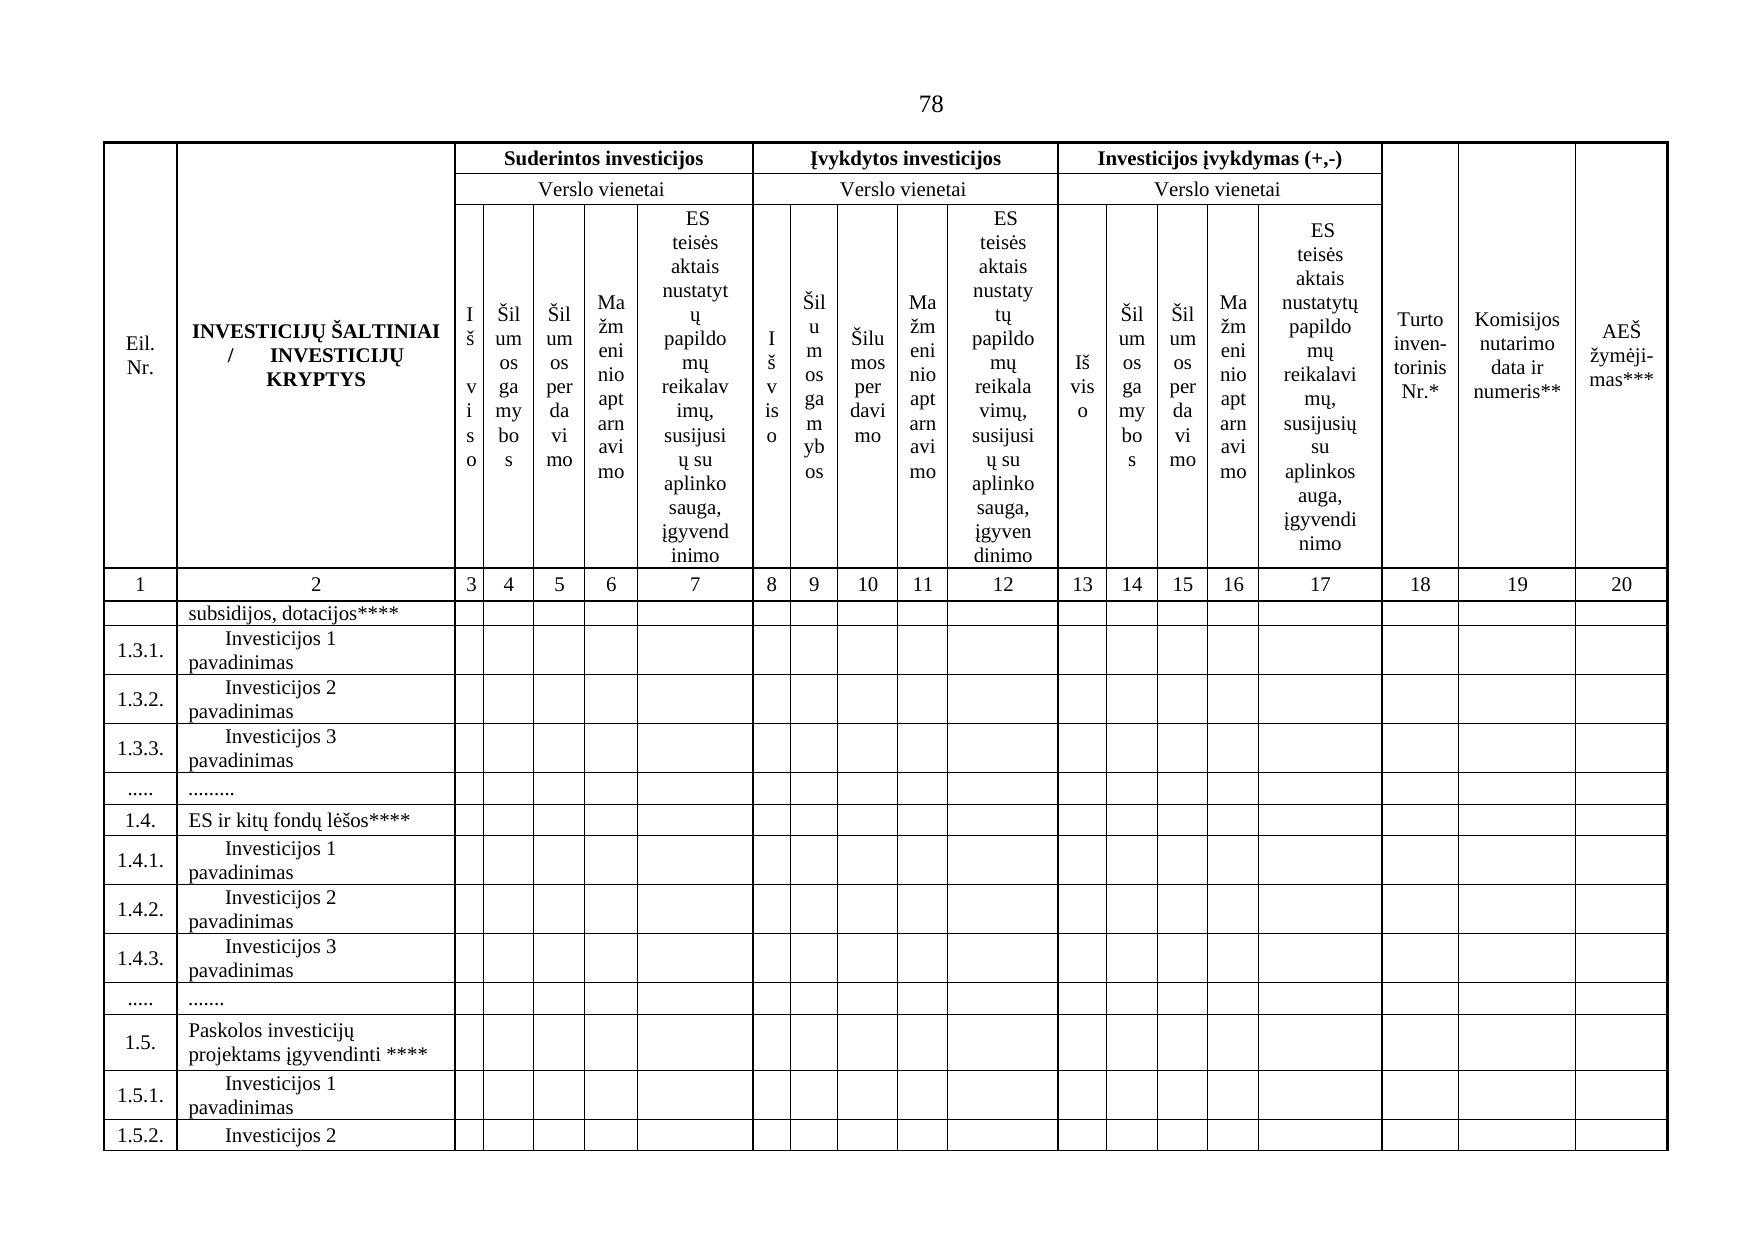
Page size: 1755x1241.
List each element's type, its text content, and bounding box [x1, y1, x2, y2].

table_cell [638, 934, 752, 982]
table_cell [754, 675, 790, 723]
table_cell [1459, 934, 1575, 982]
table_cell [1459, 885, 1575, 933]
table_cell [638, 675, 752, 723]
table_header Suderintos investicijos [456, 144, 752, 173]
table_cell ES teisės aktais nustatytų papildomų reikalavimų, susijusių su aplinkosauga, įgyvendinimo [948, 205, 1057, 567]
table_cell [1208, 983, 1258, 1013]
table_cell [838, 773, 897, 803]
table_cell [484, 675, 533, 723]
table_cell [585, 983, 637, 1013]
table_cell [1208, 934, 1258, 982]
table_cell 12 [948, 569, 1057, 600]
table_cell [1208, 602, 1258, 625]
table_cell [838, 724, 897, 772]
table_cell [1259, 836, 1381, 884]
table_cell [948, 1071, 1057, 1119]
table_cell ES ir kitų fondų lėšos**** [178, 805, 454, 835]
table_cell [791, 724, 837, 772]
table_cell Investicijos 1 pavadinimas [178, 836, 454, 884]
table_cell [585, 805, 637, 835]
table_cell Investicijos 1 pavadinimas [178, 626, 454, 674]
table_cell 10 [838, 569, 897, 600]
table_cell [638, 885, 752, 933]
table_cell [1107, 983, 1157, 1013]
table_cell [1107, 724, 1157, 772]
table_cell [754, 1015, 790, 1070]
table_cell [898, 724, 947, 772]
table_cell [484, 626, 533, 674]
table_cell [838, 1071, 897, 1119]
table_cell [1459, 805, 1575, 835]
table_cell [754, 983, 790, 1013]
table_cell [1459, 602, 1575, 625]
table_cell [1059, 885, 1106, 933]
table_cell [1459, 1120, 1575, 1150]
table_cell subsidijos, dotacijos**** [178, 602, 454, 625]
table_cell [638, 1015, 752, 1070]
table_cell [838, 934, 897, 982]
table_cell [948, 805, 1057, 835]
table_cell [585, 675, 637, 723]
table_cell [105, 602, 176, 625]
table_cell [484, 836, 533, 884]
table_cell [1158, 805, 1207, 835]
table_cell [1259, 1120, 1381, 1150]
table_cell 1.4.1. [105, 836, 176, 884]
table_cell Iš viso [754, 205, 790, 567]
table_cell [1576, 805, 1666, 835]
table_header INVESTICIJŲ ŠALTINIAI / INVESTICIJŲ KRYPTYS [178, 144, 454, 567]
table_cell [484, 1120, 533, 1150]
table_cell [1383, 983, 1458, 1013]
table_cell [638, 602, 752, 625]
table_cell [1259, 626, 1381, 674]
table_cell [1107, 836, 1157, 884]
table_cell Mažmeninio aptarnavimo [585, 205, 637, 567]
table_cell 18 [1383, 569, 1458, 600]
table_cell [838, 805, 897, 835]
table_cell [1576, 1071, 1666, 1119]
table_cell [1208, 626, 1258, 674]
table_cell 13 [1059, 569, 1106, 600]
table_cell [1208, 885, 1258, 933]
table_cell 11 [898, 569, 947, 600]
table_cell [638, 836, 752, 884]
table_cell Mažmeninio aptarnavimo [1208, 205, 1258, 567]
table_cell [638, 805, 752, 835]
table_cell [1158, 675, 1207, 723]
table_cell [484, 1071, 533, 1119]
table_cell Verslo vienetai [754, 174, 1057, 204]
table_cell [1459, 773, 1575, 803]
table_cell [1576, 934, 1666, 982]
table_cell [534, 724, 584, 772]
table_cell [898, 602, 947, 625]
table_cell [1158, 1015, 1207, 1070]
table_cell [1158, 626, 1207, 674]
table_cell [585, 885, 637, 933]
table_header AEŠ žymėji-mas*** [1576, 144, 1666, 567]
table_cell [948, 885, 1057, 933]
table_cell [1576, 983, 1666, 1013]
table_cell [456, 626, 483, 674]
table_cell ......... [178, 773, 454, 803]
table_cell ES teisės aktais nustatytų papildomų reikalavimų, susijusių su aplinkosauga, įgyvendinimo [638, 205, 752, 567]
table_cell [1158, 1071, 1207, 1119]
table_cell [534, 805, 584, 835]
table_cell [1158, 836, 1207, 884]
table_cell 3 [456, 569, 483, 600]
table_cell ..... [105, 773, 176, 803]
table_cell [1107, 1120, 1157, 1150]
table_cell [1107, 602, 1157, 625]
table_cell [1576, 724, 1666, 772]
table_cell [1576, 1120, 1666, 1150]
table_cell [1383, 773, 1458, 803]
table_cell [948, 836, 1057, 884]
table_cell [585, 1071, 637, 1119]
table_cell [1576, 675, 1666, 723]
table_cell [1383, 885, 1458, 933]
table_cell 20 [1576, 569, 1666, 600]
table_cell [1059, 1071, 1106, 1119]
table_cell [456, 773, 483, 803]
table_cell [791, 836, 837, 884]
table_cell [1383, 1071, 1458, 1119]
table_cell [1259, 934, 1381, 982]
table_cell [534, 1071, 584, 1119]
table_cell 6 [585, 569, 637, 600]
table_cell [898, 805, 947, 835]
table_cell [791, 773, 837, 803]
table_cell [585, 602, 637, 625]
table_cell [948, 675, 1057, 723]
table_cell [456, 675, 483, 723]
table_cell [456, 934, 483, 982]
table_cell [898, 983, 947, 1013]
table_cell [1576, 885, 1666, 933]
table_cell [948, 773, 1057, 803]
table_cell 1.4.3. [105, 934, 176, 982]
table_cell 4 [484, 569, 533, 600]
table_cell [1107, 1071, 1157, 1119]
table_cell [1208, 675, 1258, 723]
table_cell [534, 1015, 584, 1070]
table_cell [585, 1015, 637, 1070]
table_cell ES teisės aktais nustatytų papildomų reikalavimų, susijusių su aplinkosauga, įgyvendinimo [1259, 205, 1381, 567]
table_cell 17 [1259, 569, 1381, 600]
table_cell [534, 885, 584, 933]
table_cell [754, 805, 790, 835]
table_cell [838, 885, 897, 933]
table_cell [1059, 675, 1106, 723]
table_cell [1383, 1015, 1458, 1070]
table_cell [638, 773, 752, 803]
table_cell [838, 836, 897, 884]
table_cell [791, 885, 837, 933]
table_cell [791, 602, 837, 625]
table_header Turto inven-torinis Nr.* [1383, 144, 1458, 567]
table_cell [1158, 1120, 1207, 1150]
table_cell [1208, 805, 1258, 835]
table_cell [456, 805, 483, 835]
table_cell [1576, 602, 1666, 625]
table_cell [456, 1071, 483, 1119]
table_cell [838, 675, 897, 723]
table_cell [754, 1120, 790, 1150]
table_cell [1383, 934, 1458, 982]
table_cell [1576, 773, 1666, 803]
table_cell Investicijos 2 [178, 1120, 454, 1150]
table_cell 5 [534, 569, 584, 600]
table_cell [1059, 836, 1106, 884]
table_cell 2 [178, 569, 454, 600]
table_cell [1107, 773, 1157, 803]
table_cell [791, 934, 837, 982]
table_cell 1.3.3. [105, 724, 176, 772]
table_cell [898, 1015, 947, 1070]
table_cell [1576, 626, 1666, 674]
table_cell [1459, 724, 1575, 772]
table_cell [1576, 1015, 1666, 1070]
table_cell 8 [754, 569, 790, 600]
table_cell [898, 934, 947, 982]
table_header Įvykdytos investicijos [754, 144, 1057, 173]
table_cell [1459, 983, 1575, 1013]
table_cell [1259, 773, 1381, 803]
table_cell [1459, 626, 1575, 674]
table_cell [1459, 1071, 1575, 1119]
table_cell [1107, 805, 1157, 835]
table_header Eil. Nr. [105, 144, 176, 567]
table_cell [585, 724, 637, 772]
table_cell [1208, 773, 1258, 803]
table_cell [585, 1120, 637, 1150]
table_cell [948, 626, 1057, 674]
table_cell [484, 602, 533, 625]
table_cell [1059, 1015, 1106, 1070]
table_cell [1383, 675, 1458, 723]
table_cell [1459, 675, 1575, 723]
table_cell Verslo vienetai [456, 174, 752, 204]
table_cell [754, 773, 790, 803]
table_cell [754, 885, 790, 933]
table_cell [585, 934, 637, 982]
table_cell Šilumos gamybos [791, 205, 837, 567]
table_cell Investicijos 3 pavadinimas [178, 934, 454, 982]
table_cell [456, 1120, 483, 1150]
table_cell [898, 885, 947, 933]
table_cell [534, 1120, 584, 1150]
table_cell [456, 602, 483, 625]
table_cell Verslo vienetai [1059, 174, 1381, 204]
table_cell [791, 805, 837, 835]
table_cell [484, 885, 533, 933]
table_cell Investicijos 1 pavadinimas [178, 1071, 454, 1119]
table_cell [791, 983, 837, 1013]
table_cell [791, 1071, 837, 1119]
table_cell [534, 934, 584, 982]
table_cell [1259, 983, 1381, 1013]
table_cell [1107, 885, 1157, 933]
table_cell ..... [105, 983, 176, 1013]
table_cell 15 [1158, 569, 1207, 600]
table_cell 1.5. [105, 1015, 176, 1070]
table_cell [948, 1120, 1057, 1150]
table_cell [1107, 1015, 1157, 1070]
table_cell [898, 773, 947, 803]
table_cell [948, 602, 1057, 625]
table_header Komisijos nutarimo data ir numeris** [1459, 144, 1575, 567]
table_cell 16 [1208, 569, 1258, 600]
table_cell [1208, 1071, 1258, 1119]
table_cell [1059, 724, 1106, 772]
table_cell [948, 1015, 1057, 1070]
table_cell ....... [178, 983, 454, 1013]
table_cell [1383, 1120, 1458, 1150]
table_cell [1059, 805, 1106, 835]
table_cell 7 [638, 569, 752, 600]
table_cell [1208, 1015, 1258, 1070]
table_cell [1259, 885, 1381, 933]
table_cell [585, 836, 637, 884]
table_cell [1158, 724, 1207, 772]
table_cell [754, 724, 790, 772]
table_cell [838, 626, 897, 674]
table_cell [1158, 885, 1207, 933]
table_cell 1.4.2. [105, 885, 176, 933]
table_cell [1059, 773, 1106, 803]
table_cell Investicijos 2 pavadinimas [178, 885, 454, 933]
table_cell [838, 983, 897, 1013]
table_cell [1459, 836, 1575, 884]
table_cell [1383, 602, 1458, 625]
table_cell [534, 773, 584, 803]
table_cell [754, 1071, 790, 1119]
table_cell [898, 836, 947, 884]
table_cell Šilumos perdavimo [1158, 205, 1207, 567]
table_cell Paskolos investicijų projektams įgyvendinti **** [178, 1015, 454, 1070]
table_cell [1059, 1120, 1106, 1150]
table_cell [1059, 626, 1106, 674]
table_cell Investicijos 3 pavadinimas [178, 724, 454, 772]
table_cell [791, 626, 837, 674]
table_cell [838, 602, 897, 625]
table_cell Šilumos gamybos [1107, 205, 1157, 567]
table_cell 1 [105, 569, 176, 600]
table_cell [456, 724, 483, 772]
table_cell [1158, 934, 1207, 982]
table_cell [948, 724, 1057, 772]
table_cell 14 [1107, 569, 1157, 600]
table_cell [534, 675, 584, 723]
table_cell [484, 934, 533, 982]
table_cell [1259, 1071, 1381, 1119]
table_cell [638, 724, 752, 772]
table_cell Šilumos perdavimo [534, 205, 584, 567]
table_cell [1208, 836, 1258, 884]
table_cell [1259, 724, 1381, 772]
table_cell [456, 983, 483, 1013]
table_cell [1383, 836, 1458, 884]
table_cell 1.5.1. [105, 1071, 176, 1119]
table_header Investicijos įvykdymas (+,-) [1059, 144, 1381, 173]
table_cell [754, 836, 790, 884]
table_cell [1059, 983, 1106, 1013]
table_cell Šilumos perdavimo [838, 205, 897, 567]
table_cell [754, 934, 790, 982]
table_cell [484, 773, 533, 803]
table_cell [456, 1015, 483, 1070]
table_cell [898, 675, 947, 723]
table_cell 19 [1459, 569, 1575, 600]
table_cell Iš viso [456, 205, 483, 567]
table_cell [898, 1071, 947, 1119]
table_cell [1383, 724, 1458, 772]
table_cell [638, 626, 752, 674]
table_cell [1107, 626, 1157, 674]
table_cell 1.5.2. [105, 1120, 176, 1150]
table_cell [1459, 1015, 1575, 1070]
table_cell [1158, 602, 1207, 625]
table_cell [1259, 1015, 1381, 1070]
table_cell [456, 836, 483, 884]
table_cell [1158, 983, 1207, 1013]
table_cell 9 [791, 569, 837, 600]
table_cell [585, 626, 637, 674]
table_cell [1107, 934, 1157, 982]
table_cell [1158, 773, 1207, 803]
table_cell [754, 602, 790, 625]
table_cell [484, 805, 533, 835]
table_cell Iš viso [1059, 205, 1106, 567]
table_cell [484, 1015, 533, 1070]
table_cell [1576, 836, 1666, 884]
table_cell [534, 983, 584, 1013]
table_cell [898, 626, 947, 674]
table_cell [534, 626, 584, 674]
table_cell [638, 1071, 752, 1119]
table_cell [791, 1015, 837, 1070]
table_cell [534, 836, 584, 884]
table_cell [534, 602, 584, 625]
table_cell [456, 885, 483, 933]
table_cell [1208, 1120, 1258, 1150]
table_cell [1259, 805, 1381, 835]
table_cell [791, 675, 837, 723]
table_cell [1259, 675, 1381, 723]
table_cell [898, 1120, 947, 1150]
table_cell Šilumos gamybos [484, 205, 533, 567]
table_cell [585, 773, 637, 803]
table_cell [838, 1015, 897, 1070]
table_cell [638, 1120, 752, 1150]
table_cell 1.3.2. [105, 675, 176, 723]
table_cell [1107, 675, 1157, 723]
table_cell [754, 626, 790, 674]
table_cell [948, 934, 1057, 982]
table_cell [1059, 602, 1106, 625]
table_cell 1.4. [105, 805, 176, 835]
table_cell 1.3.1. [105, 626, 176, 674]
table_cell [1259, 602, 1381, 625]
table_cell [1383, 805, 1458, 835]
table_cell [1383, 626, 1458, 674]
table_cell [484, 724, 533, 772]
table_cell [1059, 934, 1106, 982]
table_cell [638, 983, 752, 1013]
table_cell Investicijos 2 pavadinimas [178, 675, 454, 723]
table_cell [948, 983, 1057, 1013]
table_cell [484, 983, 533, 1013]
table_cell [1208, 724, 1258, 772]
table_cell [791, 1120, 837, 1150]
table_cell [838, 1120, 897, 1150]
table_cell Mažmeninio aptarnavimo [898, 205, 947, 567]
